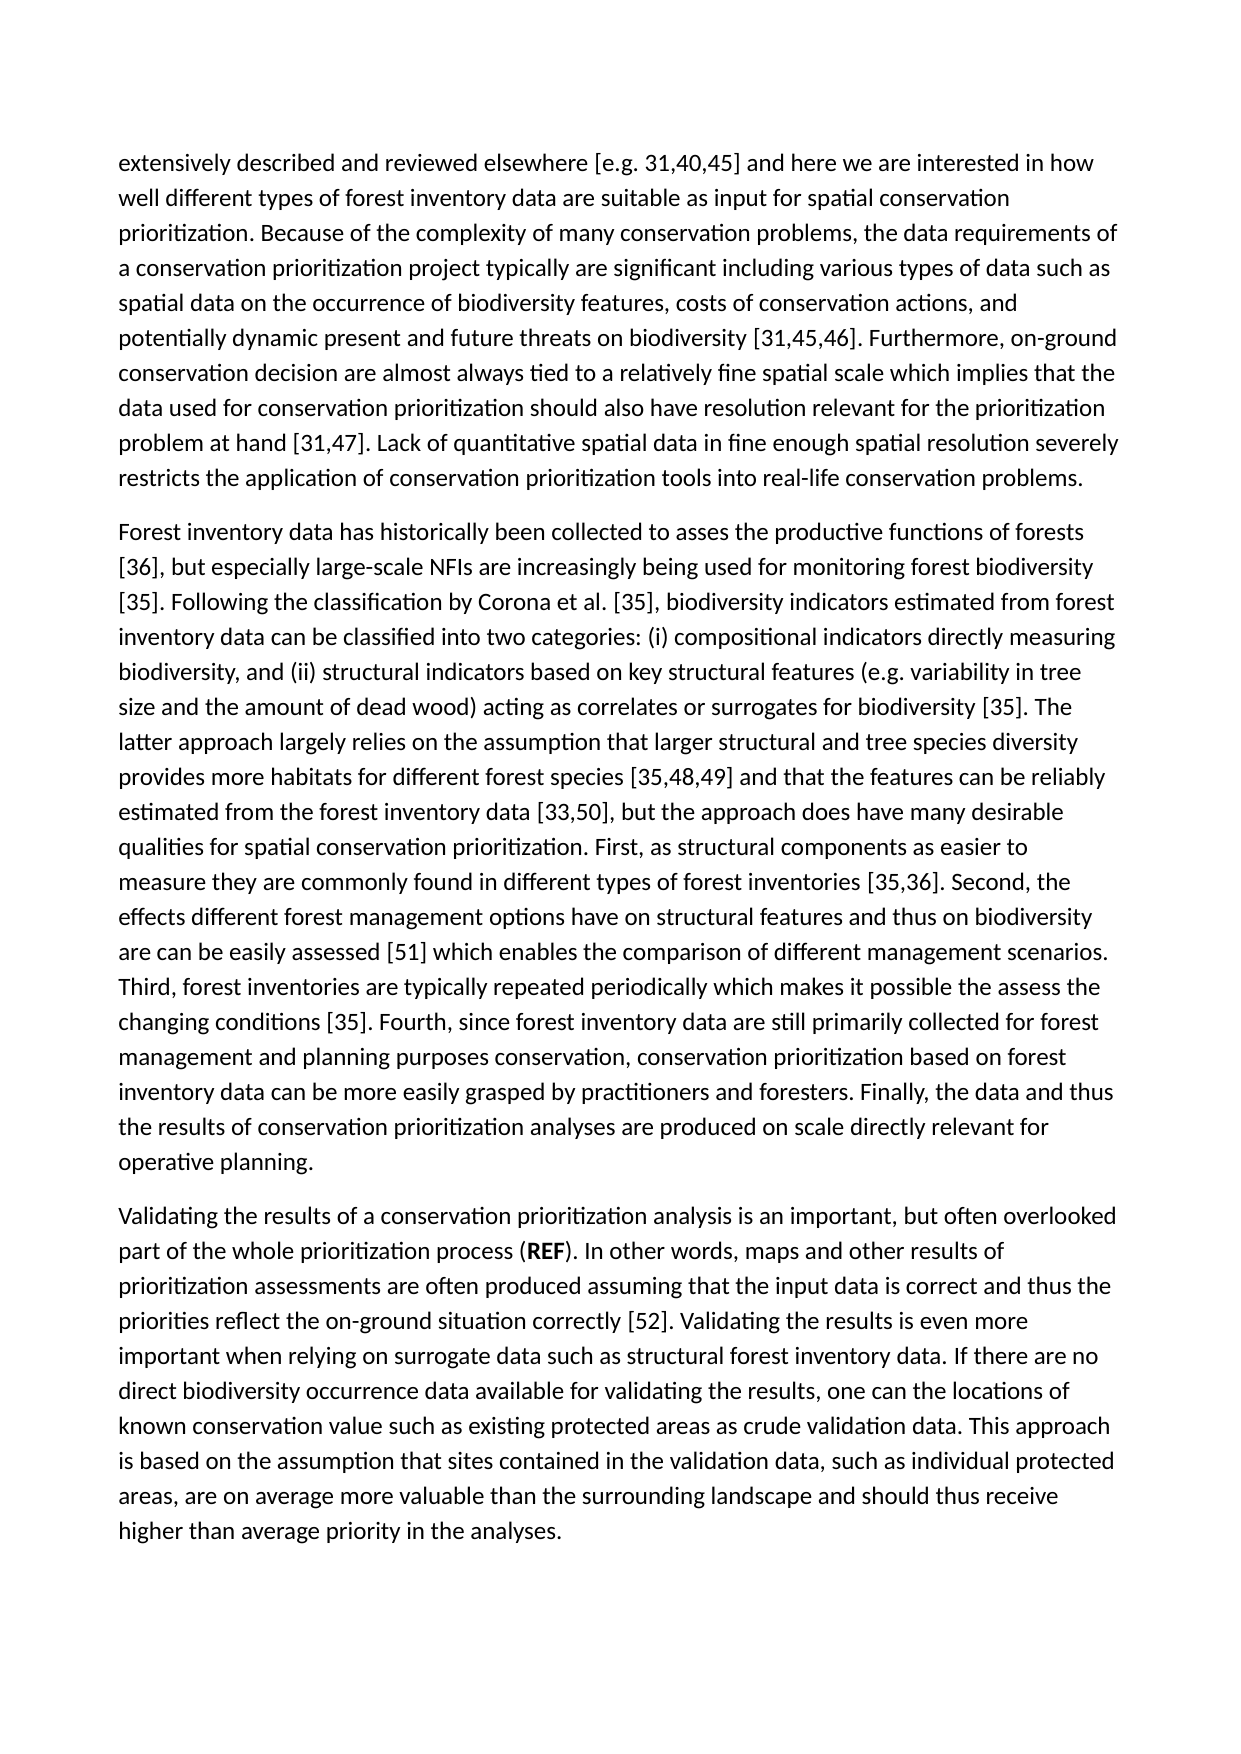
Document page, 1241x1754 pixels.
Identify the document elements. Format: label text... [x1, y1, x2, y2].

text Forest inventory data has historically been collected to asses the productive functions of forests [36]⁠, but especially large-scale NFIs are increasingly being used for monitoring forest biodiversity [35]⁠. Following the classification by Corona et al. [35]⁠, biodiversity indicators estimated from forest inventory data can be classified into two categories: (i) compositional indicators directly measuring biodiversity, and (ii) structural indicators based on key structural features (e.g. variability in tree size and the amount of dead wood) acting as correlates or surrogates for biodiversity [35]⁠. The latter approach largely relies on the assumption that larger structural and tree species diversity provides more habitats for different forest species [35,48,49]⁠ and that the features can be reliably estimated from the forest inventory data [33,50]⁠, but the approach does have many desirable qualities for spatial conservation prioritization. First, as structural components as easier to measure they are commonly found in different types of forest inventories [35,36]⁠. Second, the effects different forest management options have on structural features and thus on biodiversity are can be easily assessed [51]⁠ which enables the comparison of different management scenarios. Third, forest inventories are typically repeated periodically which makes it possible the assess the changing conditions [35]⁠. Fourth, since forest inventory data are still primarily collected for forest management and planning purposes conservation, conservation prioritization based on forest inventory data can be more easily grasped by practitioners and foresters. Finally, the data and thus the results of conservation prioritization analyses are produced on scale directly relevant for operative planning. [118, 516, 1122, 1177]
text Validating the results of a conservation prioritization analysis is an important, but often overlooked part of the whole prioritization process (REF). In other words, maps and other results of prioritization assessments are often produced assuming that the input data is correct and thus the priorities reflect the on-ground situation correctly [52]⁠. Validating the results is even more important when relying on surrogate data such as structural forest inventory data. If there are no direct biodiversity occurrence data available for validating the results, one can the locations of known conservation value such as existing protected areas as crude validation data. This approach is based on the assumption that sites contained in the validation data, such as individual protected areas, are on average more valuable than the surrounding landscape and should thus receive higher than average priority in the analyses. [118, 1200, 1122, 1546]
text extensively described and reviewed elsewhere [e.g. 31,40,45]⁠ and here we are interested in how well different types of forest inventory data are suitable as input for spatial conservation prioritization. Because of the complexity of many conservation problems, the data requirements of a conservation prioritization project typically are significant including various types of data such as spatial data on the occurrence of biodiversity features, costs of conservation actions, and potentially dynamic present and future threats on biodiversity [31,45,46]⁠. Furthermore, on-ground conservation decision are almost always tied to a relatively fine spatial scale which implies that the data used for conservation prioritization should also have resolution relevant for the prioritization problem at hand [31,47]⁠. Lack of quantitative spatial data in fine enough spatial resolution severely restricts the application of conservation prioritization tools into real-life conservation problems. [118, 148, 1122, 493]
